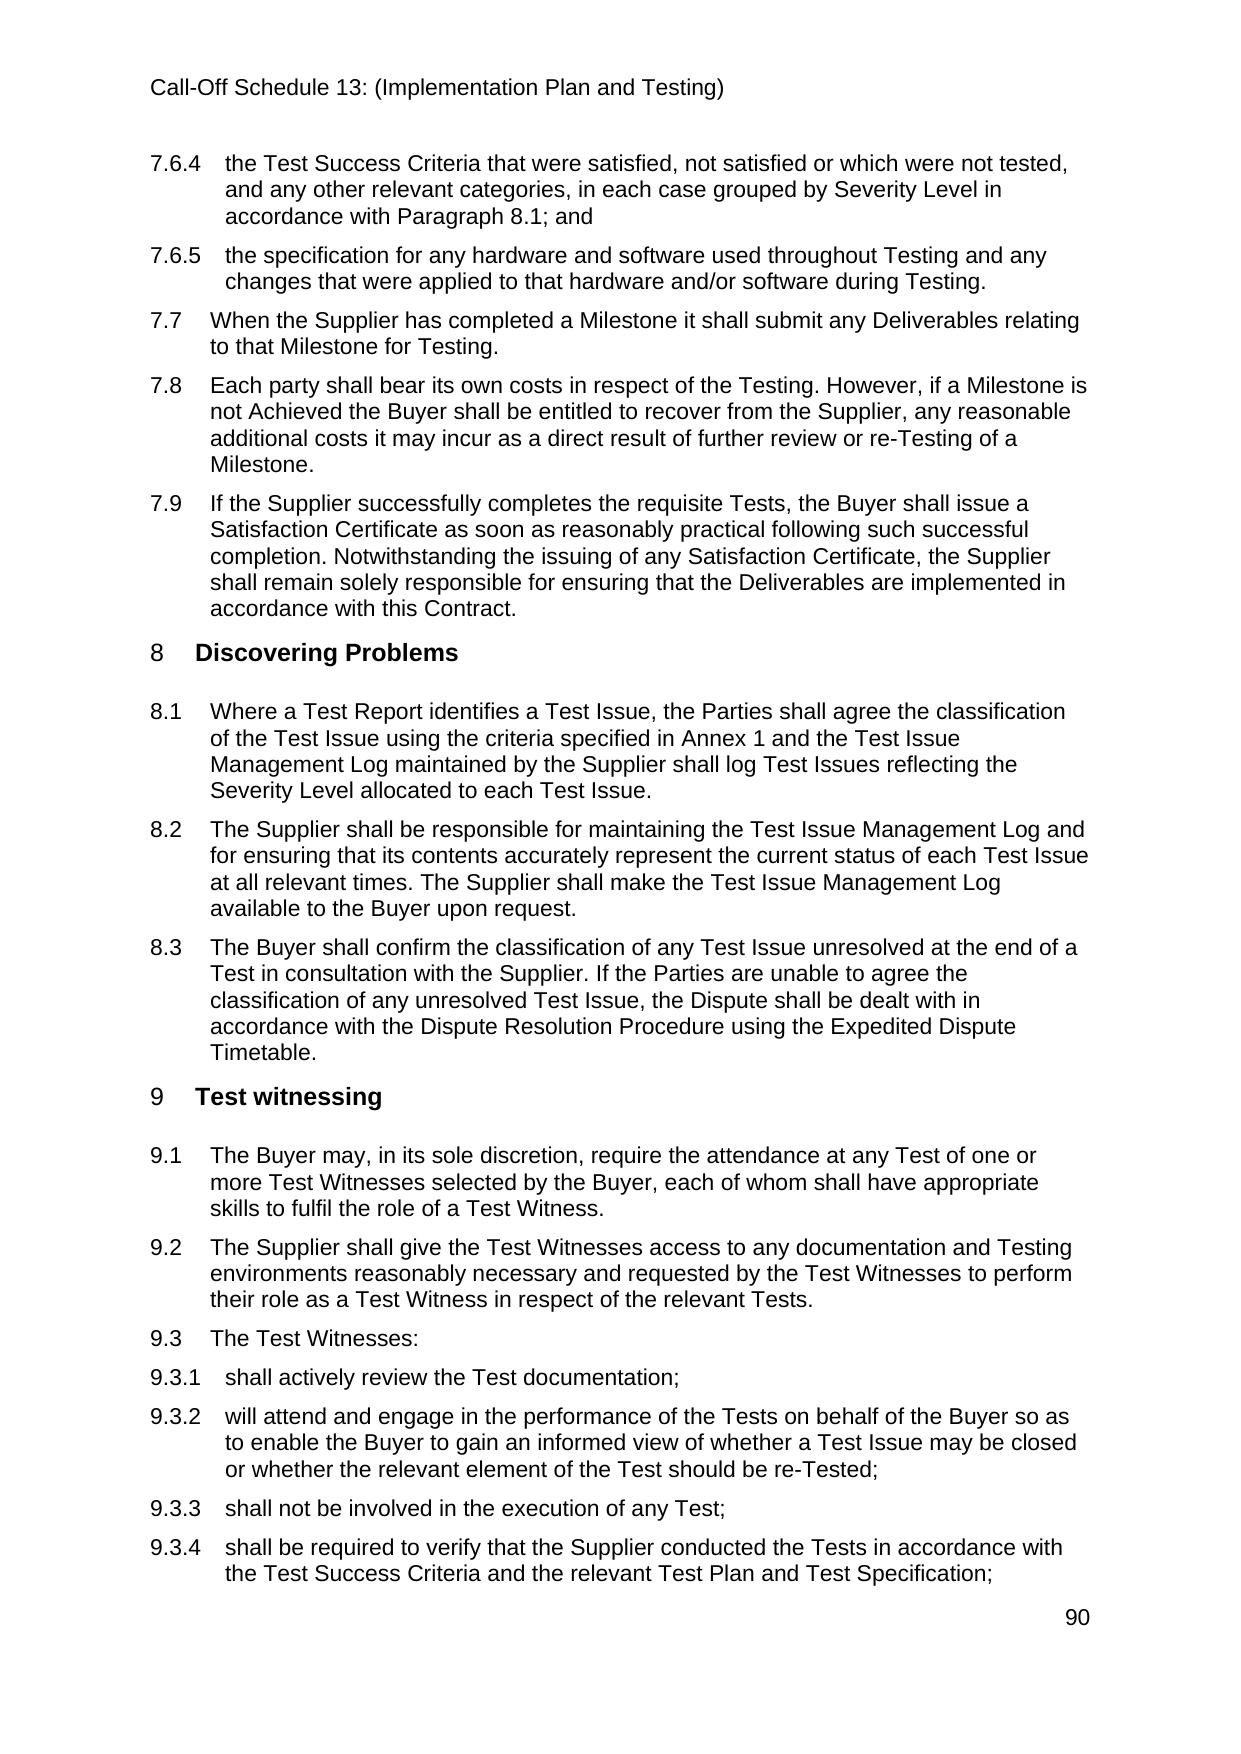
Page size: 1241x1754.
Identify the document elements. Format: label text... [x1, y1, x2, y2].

list the Test Success Criteria that were satisfied, not satisfied or which were not tested, and any other relevant categories, in each case grouped by Severity Level in accordance with Paragraph 8.1; and [150, 150, 1090, 229]
list The Supplier shall give the Test Witnesses access to any documentation and Testing environments reasonably necessary and requested by the Test Witnesses to perform their role as a Test Witness in respect of the relevant Tests. [150, 1234, 1090, 1313]
list Where a Test Report identifies a Test Issue, the Parties shall agree the classification of the Test Issue using the criteria specified in Annex 1 and the Test Issue Management Log maintained by the Supplier shall log Test Issues reflecting the Severity Level allocated to each Test Issue. [150, 698, 1090, 803]
list will attend and engage in the performance of the Tests on behalf of the Buyer so as to enable the Buyer to gain an informed view of whether a Test Issue may be closed or whether the relevant element of the Test should be re-Tested; [150, 1403, 1090, 1482]
list The Supplier shall be responsible for maintaining the Test Issue Management Log and for ensuring that its contents accurately represent the current status of each Test Issue at all relevant times. The Supplier shall make the Test Issue Management Log available to the Buyer upon request. [150, 816, 1090, 921]
subtitle Discovering Problems [150, 638, 1090, 667]
list shall be required to verify that the Supplier conducted the Tests in accordance with the Test Success Criteria and the relevant Test Plan and Test Specification; [150, 1533, 1090, 1586]
list If the Supplier successfully completes the requisite Tests, the Buyer shall issue a Satisfaction Certificate as soon as reasonably practical following such successful completion. Notwithstanding the issuing of any Satisfaction Certificate, the Supplier shall remain solely responsible for ensuring that the Deliverables are implemented in accordance with this Contract. [150, 490, 1090, 622]
list The Buyer may, in its sole discretion, require the attendance at any Test of one or more Test Witnesses selected by the Buyer, each of whom shall have appropriate skills to fulfil the role of a Test Witness. [150, 1142, 1090, 1221]
list The Buyer shall confirm the classification of any Test Issue unresolved at the end of a Test in consultation with the Supplier. If the Parties are unable to agree the classification of any unresolved Test Issue, the Dispute shall be dealt with in accordance with the Dispute Resolution Procedure using the Expedited Dispute Timetable. [150, 934, 1090, 1066]
list the specification for any hardware and software used throughout Testing and any changes that were applied to that hardware and/or software during Testing. [150, 242, 1090, 294]
list The Test Witnesses: [150, 1325, 1090, 1352]
list shall not be involved in the execution of any Test; [150, 1494, 1090, 1521]
list Each party shall bear its own costs in respect of the Testing. However, if a Milestone is not Achieved the Buyer shall be entitled to recover from the Supplier, any reasonable additional costs it may incur as a direct result of further review or re-Testing of a Milestone. [150, 372, 1090, 477]
list shall actively review the Test documentation; [150, 1364, 1090, 1391]
list When the Supplier has completed a Milestone it shall submit any Deliverables relating to that Milestone for Testing. [150, 307, 1090, 359]
subtitle Test witnessing [150, 1082, 1090, 1111]
